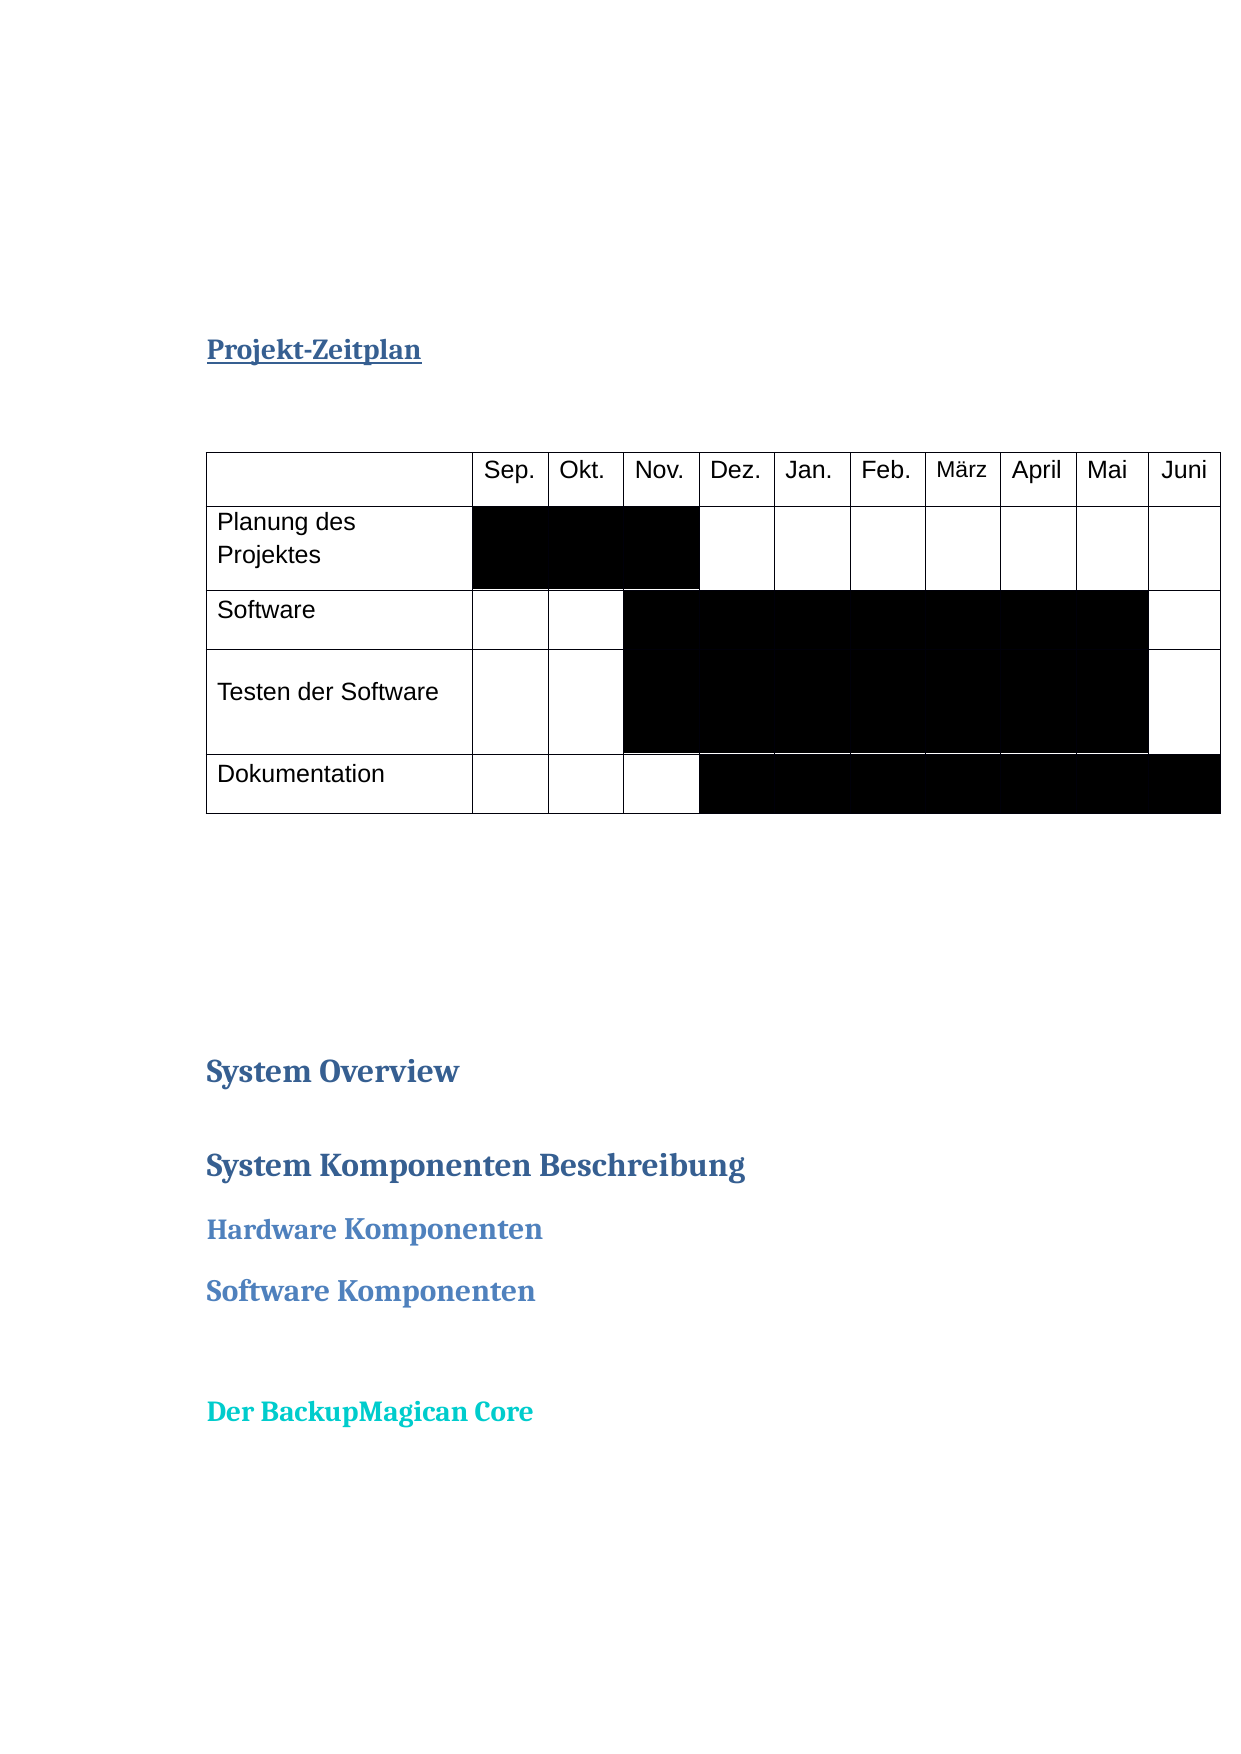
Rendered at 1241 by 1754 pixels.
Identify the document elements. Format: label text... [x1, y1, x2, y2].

table_cell [624, 650, 699, 753]
subtitle System Komponenten Beschreibung [207, 1146, 1152, 1184]
table_cell [926, 650, 1000, 753]
table_header Okt. [549, 453, 623, 506]
table_cell [1149, 650, 1220, 753]
table_cell Planung des Projektes [207, 507, 472, 589]
table_cell [1077, 591, 1148, 649]
subtitle Hardware Komponenten [207, 1211, 1152, 1247]
table_header Dez. [700, 453, 774, 506]
table_cell [549, 650, 623, 753]
table_cell [473, 591, 548, 649]
subtitle Software Komponenten [207, 1273, 1152, 1309]
table_cell [1077, 755, 1148, 813]
table_cell [775, 591, 850, 649]
table_cell [549, 507, 623, 589]
table_cell [1001, 591, 1076, 649]
table_header Sep. [473, 453, 548, 506]
table_cell [1077, 507, 1148, 589]
table_cell [1001, 507, 1076, 589]
table_cell [549, 755, 623, 813]
table_cell [775, 507, 850, 589]
table_cell [624, 591, 699, 649]
table_cell [851, 650, 925, 753]
table_cell [851, 591, 925, 649]
table_header Feb. [851, 453, 925, 506]
table_header März [926, 453, 1000, 506]
table_cell [624, 755, 699, 813]
table_cell [700, 755, 774, 813]
table_cell Testen der Software [207, 650, 472, 753]
table_cell [926, 507, 1000, 589]
table_header Juni [1149, 453, 1220, 506]
table_cell [926, 591, 1000, 649]
table_header Nov. [624, 453, 699, 506]
table_cell [926, 755, 1000, 813]
table_cell [851, 755, 925, 813]
table_cell [473, 507, 548, 589]
table_cell [851, 507, 925, 589]
table_cell [1001, 650, 1076, 753]
table_cell [1077, 650, 1148, 753]
table_cell Software [207, 591, 472, 649]
table_header April [1001, 453, 1076, 506]
table_cell [1001, 755, 1076, 813]
table_cell [1149, 591, 1220, 649]
table_cell [700, 507, 774, 589]
table_header [207, 453, 472, 506]
table_cell [473, 650, 548, 753]
table_header Jan. [775, 453, 850, 506]
table_cell [473, 755, 548, 813]
subtitle System Overview [207, 1052, 1152, 1090]
table_cell [700, 591, 774, 649]
table_cell [700, 650, 774, 753]
table_cell [549, 591, 623, 649]
table_cell [1149, 755, 1220, 813]
subtitle Der BackupMagican Core [207, 1395, 1152, 1428]
table_cell [775, 755, 850, 813]
table_cell [1149, 507, 1220, 589]
table_cell Dokumentation [207, 755, 472, 813]
table_cell [775, 650, 850, 753]
table_header Mai [1077, 453, 1148, 506]
table_cell [624, 507, 699, 589]
text Projekt-Zeitplan [207, 333, 1152, 367]
